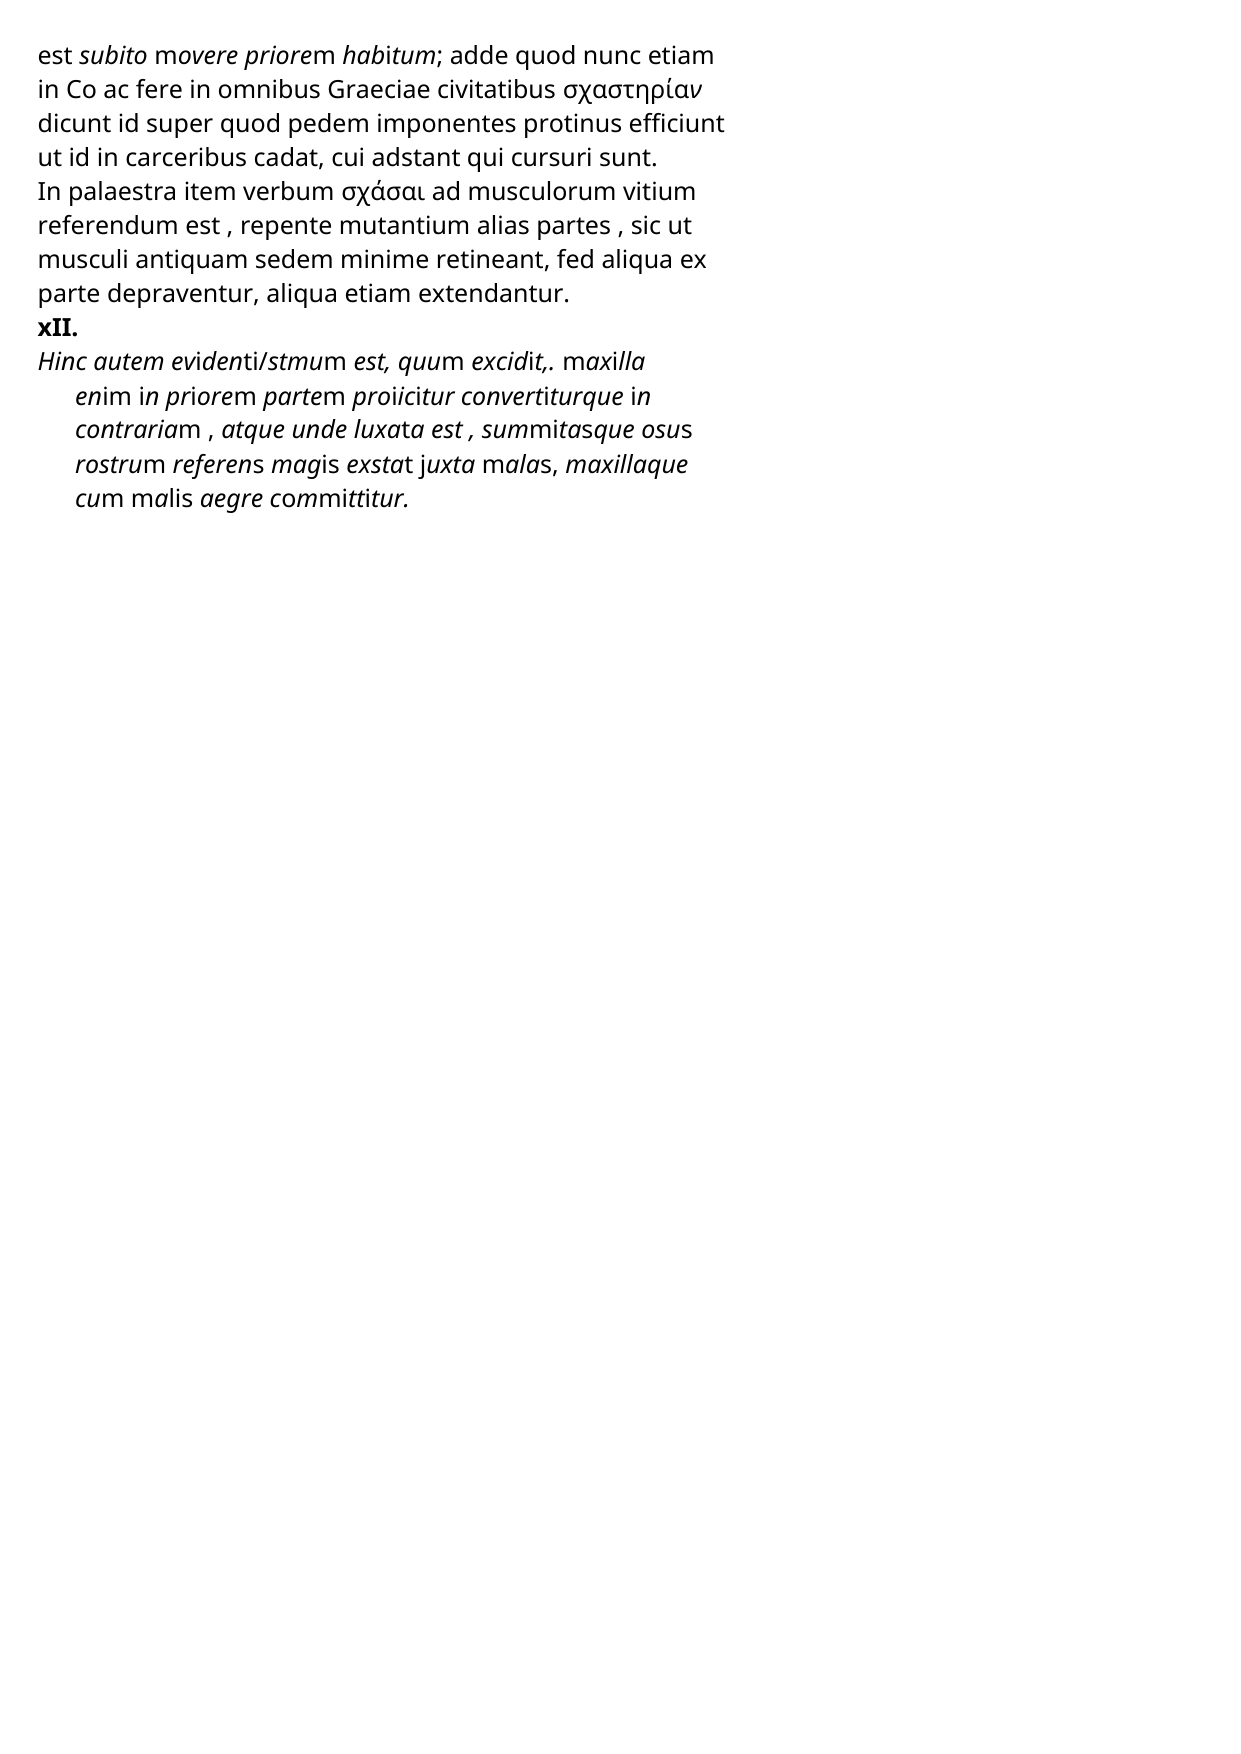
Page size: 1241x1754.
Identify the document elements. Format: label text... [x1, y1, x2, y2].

text Hinc autem evidenti/stmum est, quum excidit,. maxilla enim in priorem partem proiicitur convertiturque in contrariam , atque unde luxata est , summitasque osus rostrum referens magis exstat juxta malas, maxillaque cum malis aegre committitur. [37, 344, 1203, 514]
subtitle xII. [37, 310, 1203, 344]
text est subito movere priorem habitum; adde quod nunc etiam in Co ac fere in omnibus Graeciae civitatibus σχαστηρίαν dicunt id super quod pedem imponentes protinus efficiunt ut id in carceribus cadat, cui adstant qui cursuri sunt. In palaestra item verbum σχάσαι ad musculorum vitium referendum est , repente mutantium alias partes , sic ut musculi antiquam sedem minime retineant, fed aliqua ex parte depraventur, aliqua etiam extendantur. [37, 37, 1203, 310]
